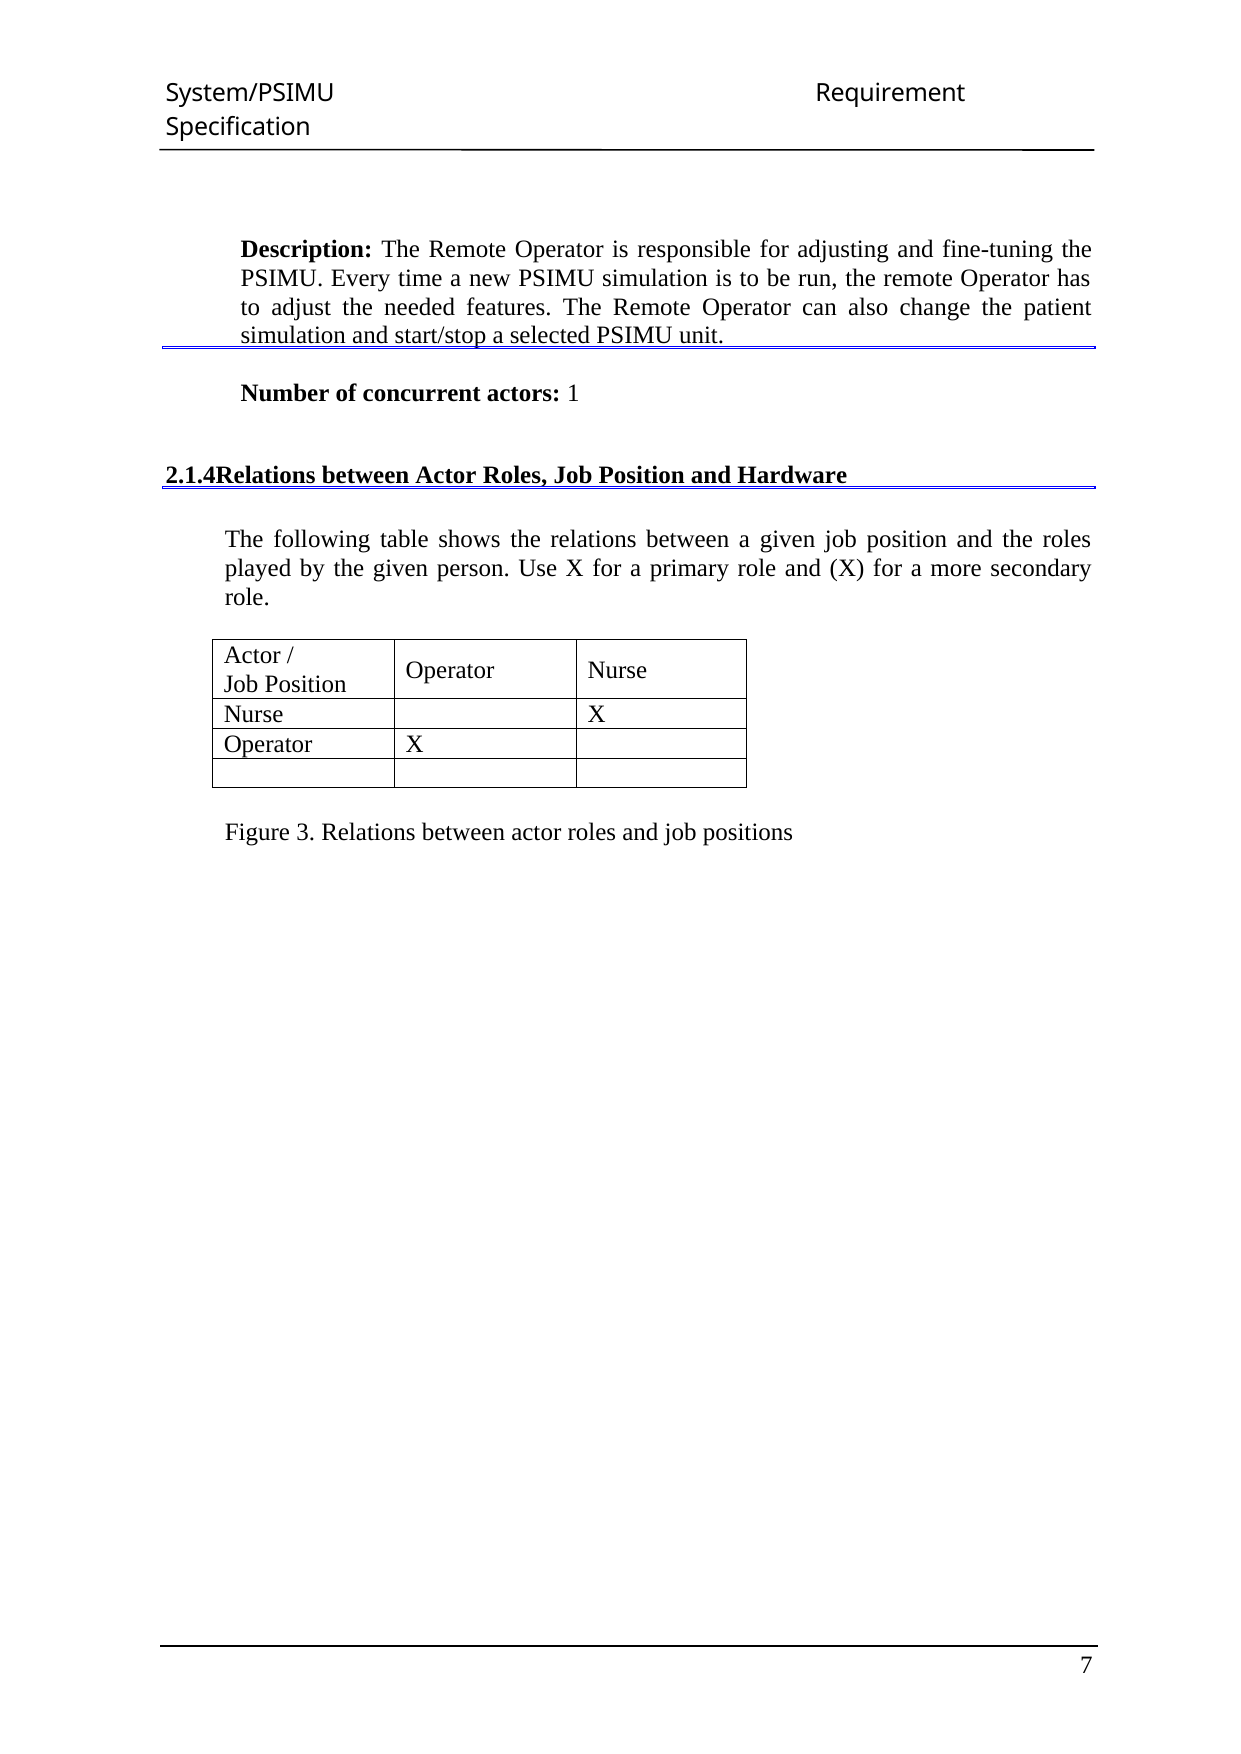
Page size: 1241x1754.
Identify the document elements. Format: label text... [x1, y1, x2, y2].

text The following table shows the relations between a given job position and the roles played by the given person. Use X for a primary role and (X) for a more secondary role. [224, 524, 1092, 611]
table_header Operator [395, 640, 576, 698]
table_cell [577, 729, 746, 757]
table_header Nurse [577, 640, 746, 698]
table_cell Nurse [213, 699, 394, 728]
table_header Actor / Job Position [213, 640, 394, 698]
table_cell [213, 759, 394, 787]
table_cell [395, 759, 576, 787]
text Description: The Remote Operator is responsible for adjusting and fine-tuning the PSIMU. Every time a new PSIMU simulation is to be run, the remote Operator has to adjust the needed features. The Remote Operator can also change the patient simulation and start/stop a selected PSIMU unit. [240, 234, 1092, 346]
subtitle Relations between Actor Roles, Job Position and Hardware [165, 461, 1092, 486]
table_cell Operator [213, 729, 394, 757]
text Figure 3. Relations between actor roles and job positions [224, 817, 1092, 846]
table_cell X [577, 699, 746, 728]
text Number of concurrent actors: 1 [240, 378, 1092, 407]
table_cell [577, 759, 746, 787]
table_cell X [395, 729, 576, 757]
table_cell [395, 699, 576, 728]
